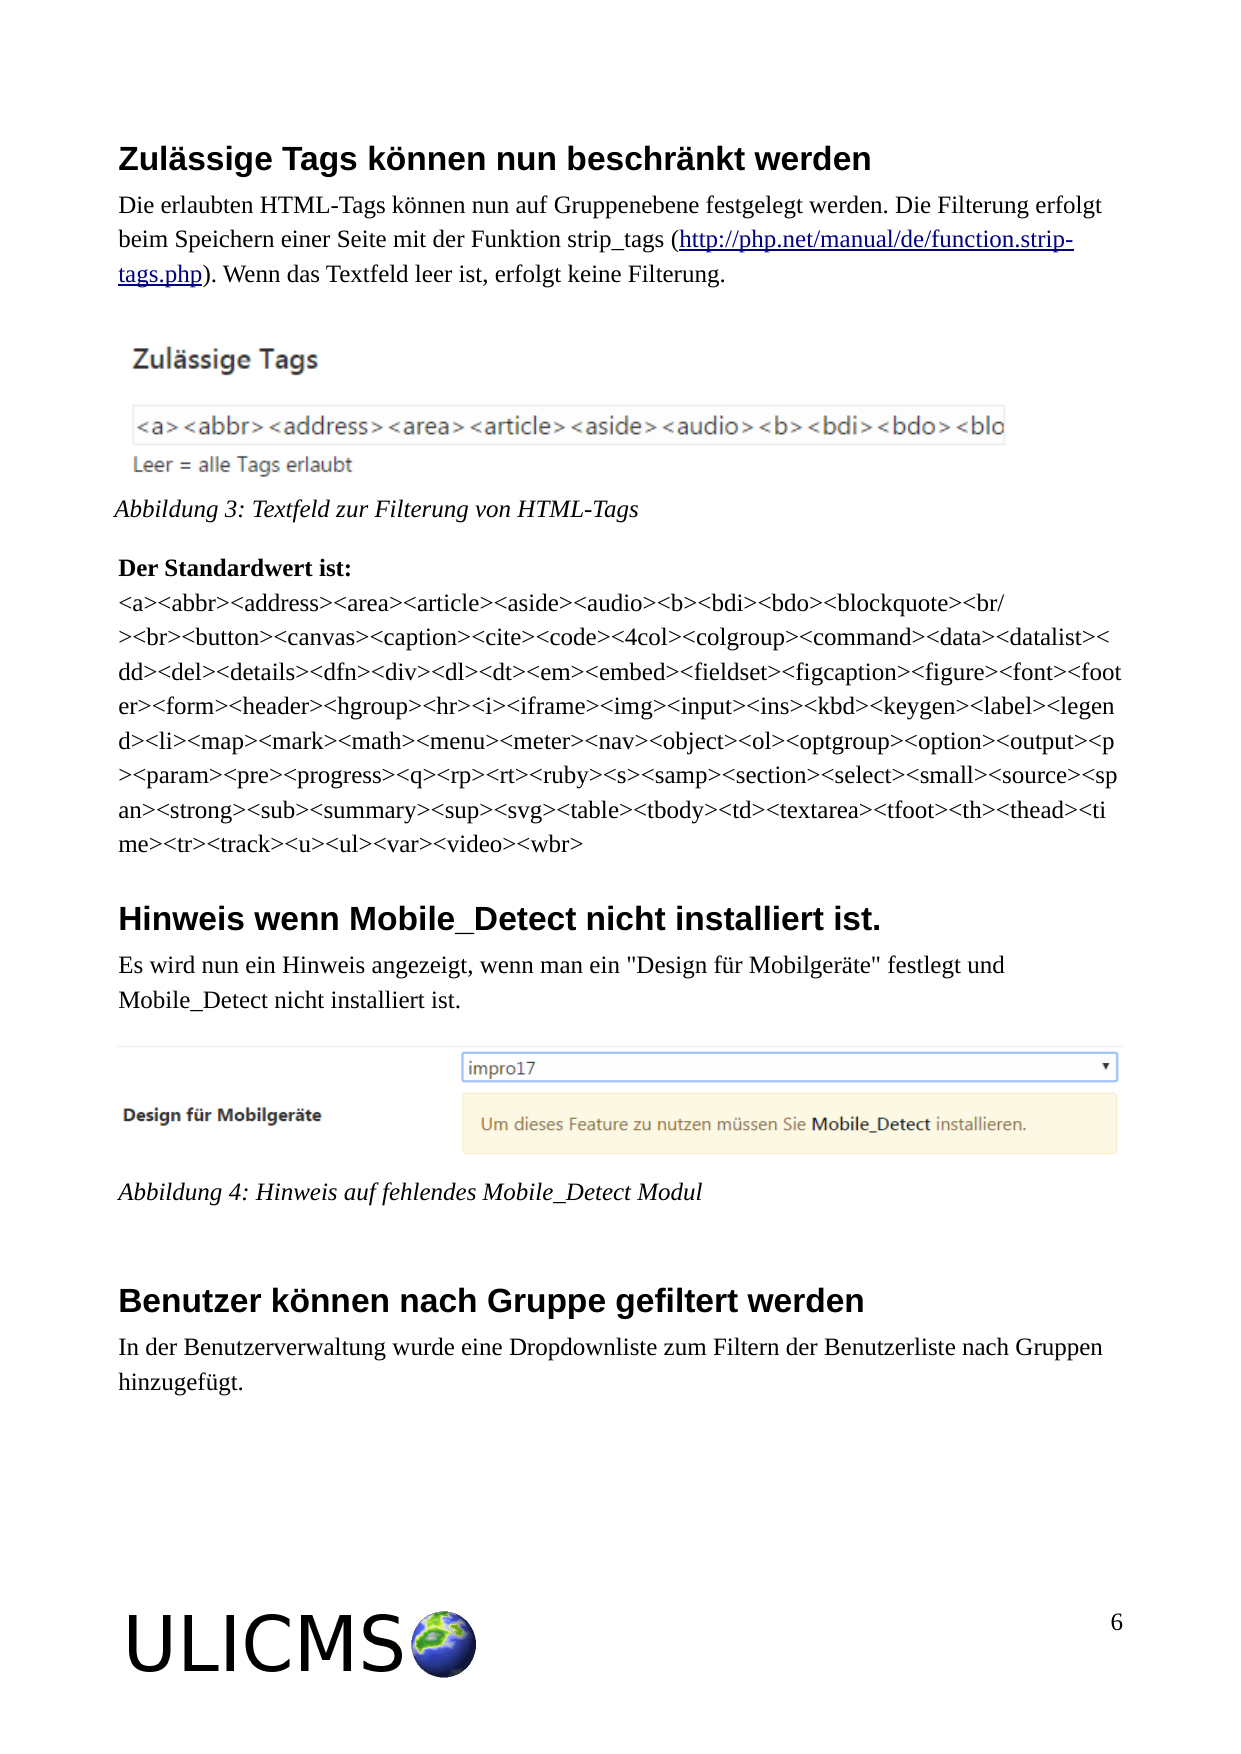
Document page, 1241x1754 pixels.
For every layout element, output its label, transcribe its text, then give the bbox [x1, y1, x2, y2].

picture [114, 333, 1018, 494]
subtitle Zulässige Tags können nun beschränkt werden [118, 139, 1123, 178]
text Der Standardwert ist: <a><abbr><address><area><article><aside><audio><b><bdi><bdo><blockquote><br/><br><button><canvas><caption><cite><code><4col><colgroup><command><data><datalist><dd><del><details><dfn><div><dl><dt><em><embed><fieldset><figcaption><figure><font><footer><form><header><hgroup><hr><i><iframe><img><input><ins><kbd><keygen><label><legend><li><map><mark><math><menu><meter><nav><object><ol><optgroup><option><output><p><param><pre><progress><q><rp><rt><ruby><s><samp><section><select><small><source><span><strong><sub><summary><sup><svg><table><tbody><td><textarea><tfoot><th><thead><time><tr><track><u><ul><var><video><wbr> [118, 553, 1123, 858]
picture [118, 1607, 479, 1681]
picture [118, 1046, 1123, 1177]
text Die erlaubten HTML-Tags können nun auf Gruppenebene festgelegt werden. Die Filterung erfolgt beim Speichern einer Seite mit der Funktion strip_tags (http://php.net/manual/de/function.strip-tags.php). Wenn das Textfeld leer ist, erfolgt keine Filterung. [118, 190, 1123, 288]
text In der Benutzerverwaltung wurde eine Dropdownliste zum Filtern der Benutzerliste nach Gruppen hinzugefügt. [118, 1332, 1123, 1396]
subtitle Hinweis wenn Mobile_Detect nicht installiert ist. [118, 899, 1123, 938]
text Abbildung 4: Hinweis auf fehlendes Mobile_Detect Modul [118, 1177, 1123, 1206]
text Abbildung 3: Textfeld zur Filterung von HTML-Tags [114, 494, 1017, 523]
subtitle Benutzer können nach Gruppe gefiltert werden [118, 1281, 1123, 1320]
text Es wird nun ein Hinweis angezeigt, wenn man ein "Design für Mobilgeräte" festlegt und Mobile_Detect nicht installiert ist. [118, 950, 1123, 1013]
